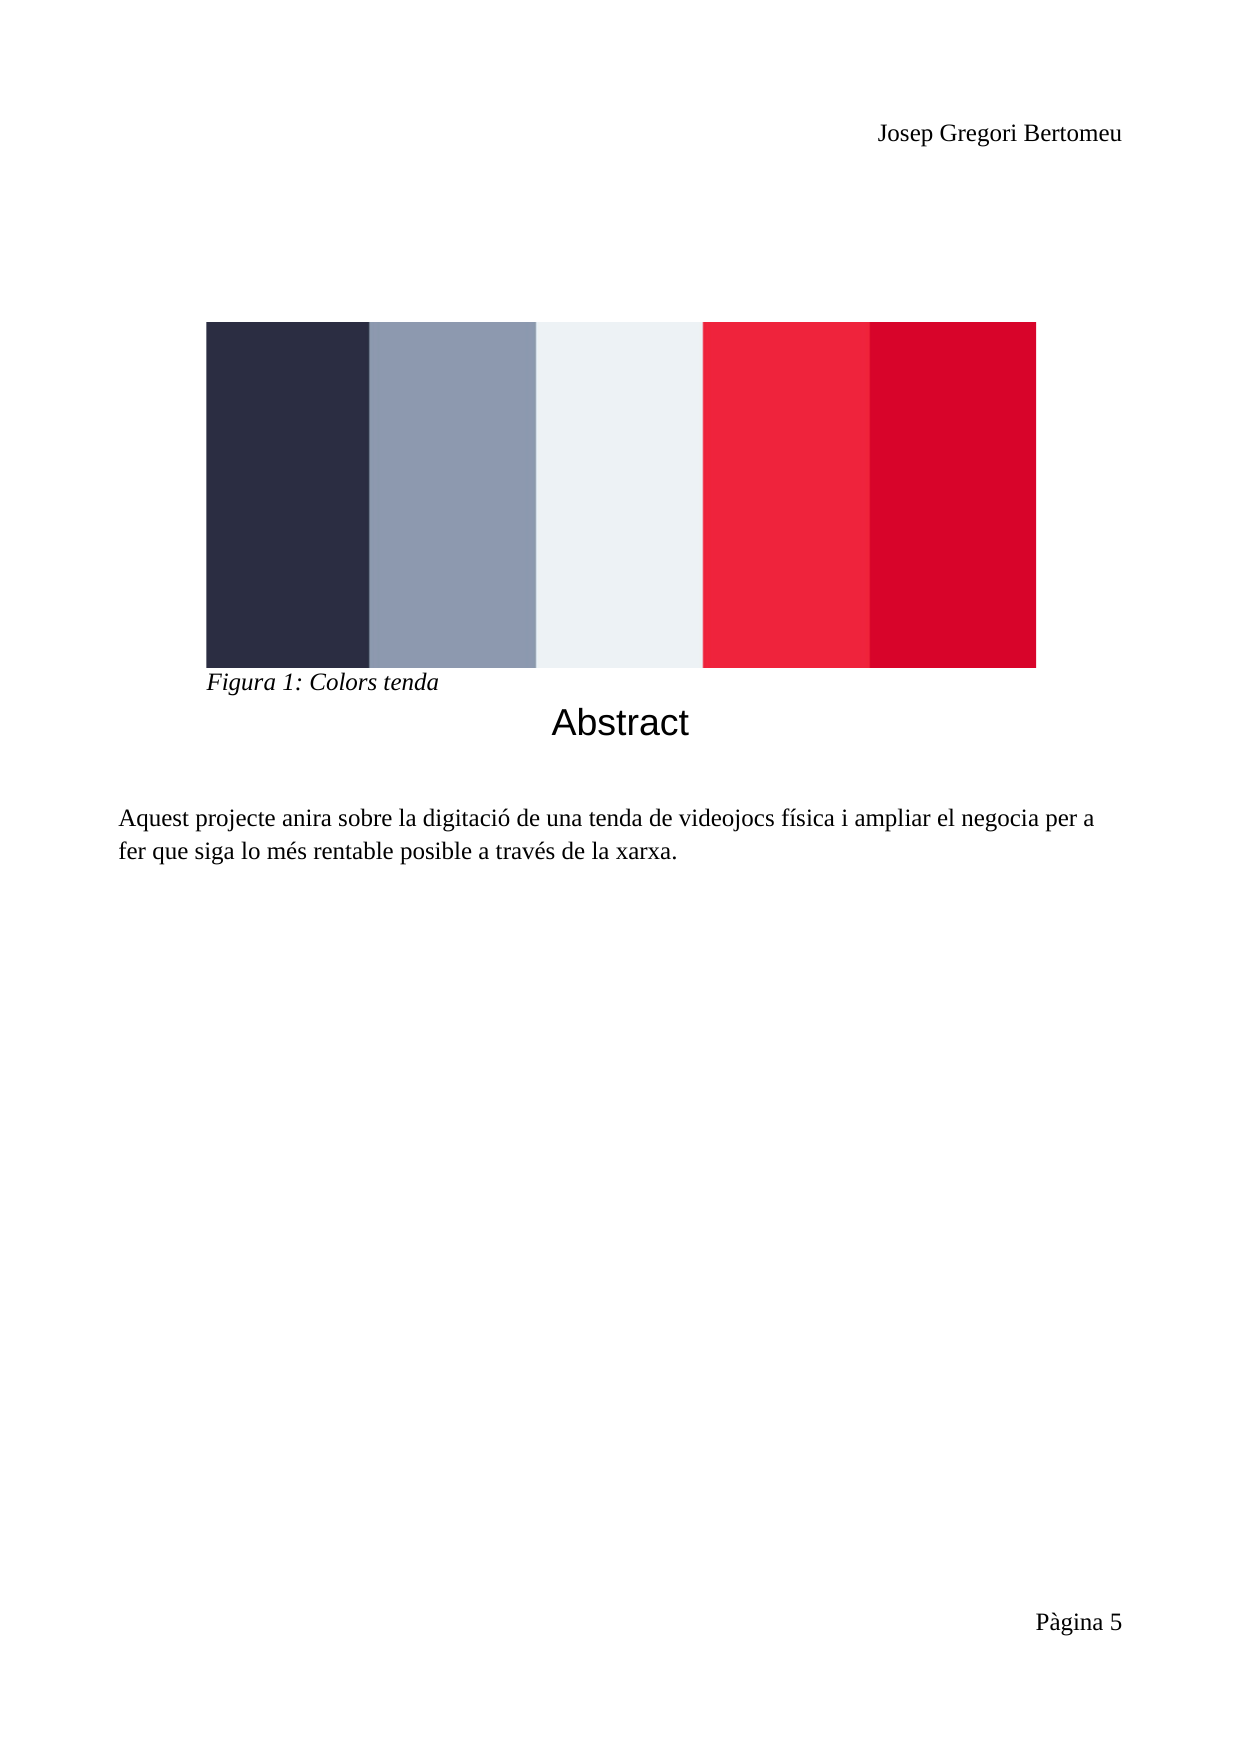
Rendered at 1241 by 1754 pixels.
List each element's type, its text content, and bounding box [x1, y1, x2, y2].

text Aquest projecte anira sobre la digitació de una tenda de videojocs física i ampliar el negocia per a fer que siga lo més rentable posible a través de la xarxa. [118, 803, 1122, 865]
text Figura 1: Colors tenda [206, 668, 1036, 696]
picture [206, 322, 1037, 668]
subtitle Abstract [118, 700, 1122, 743]
